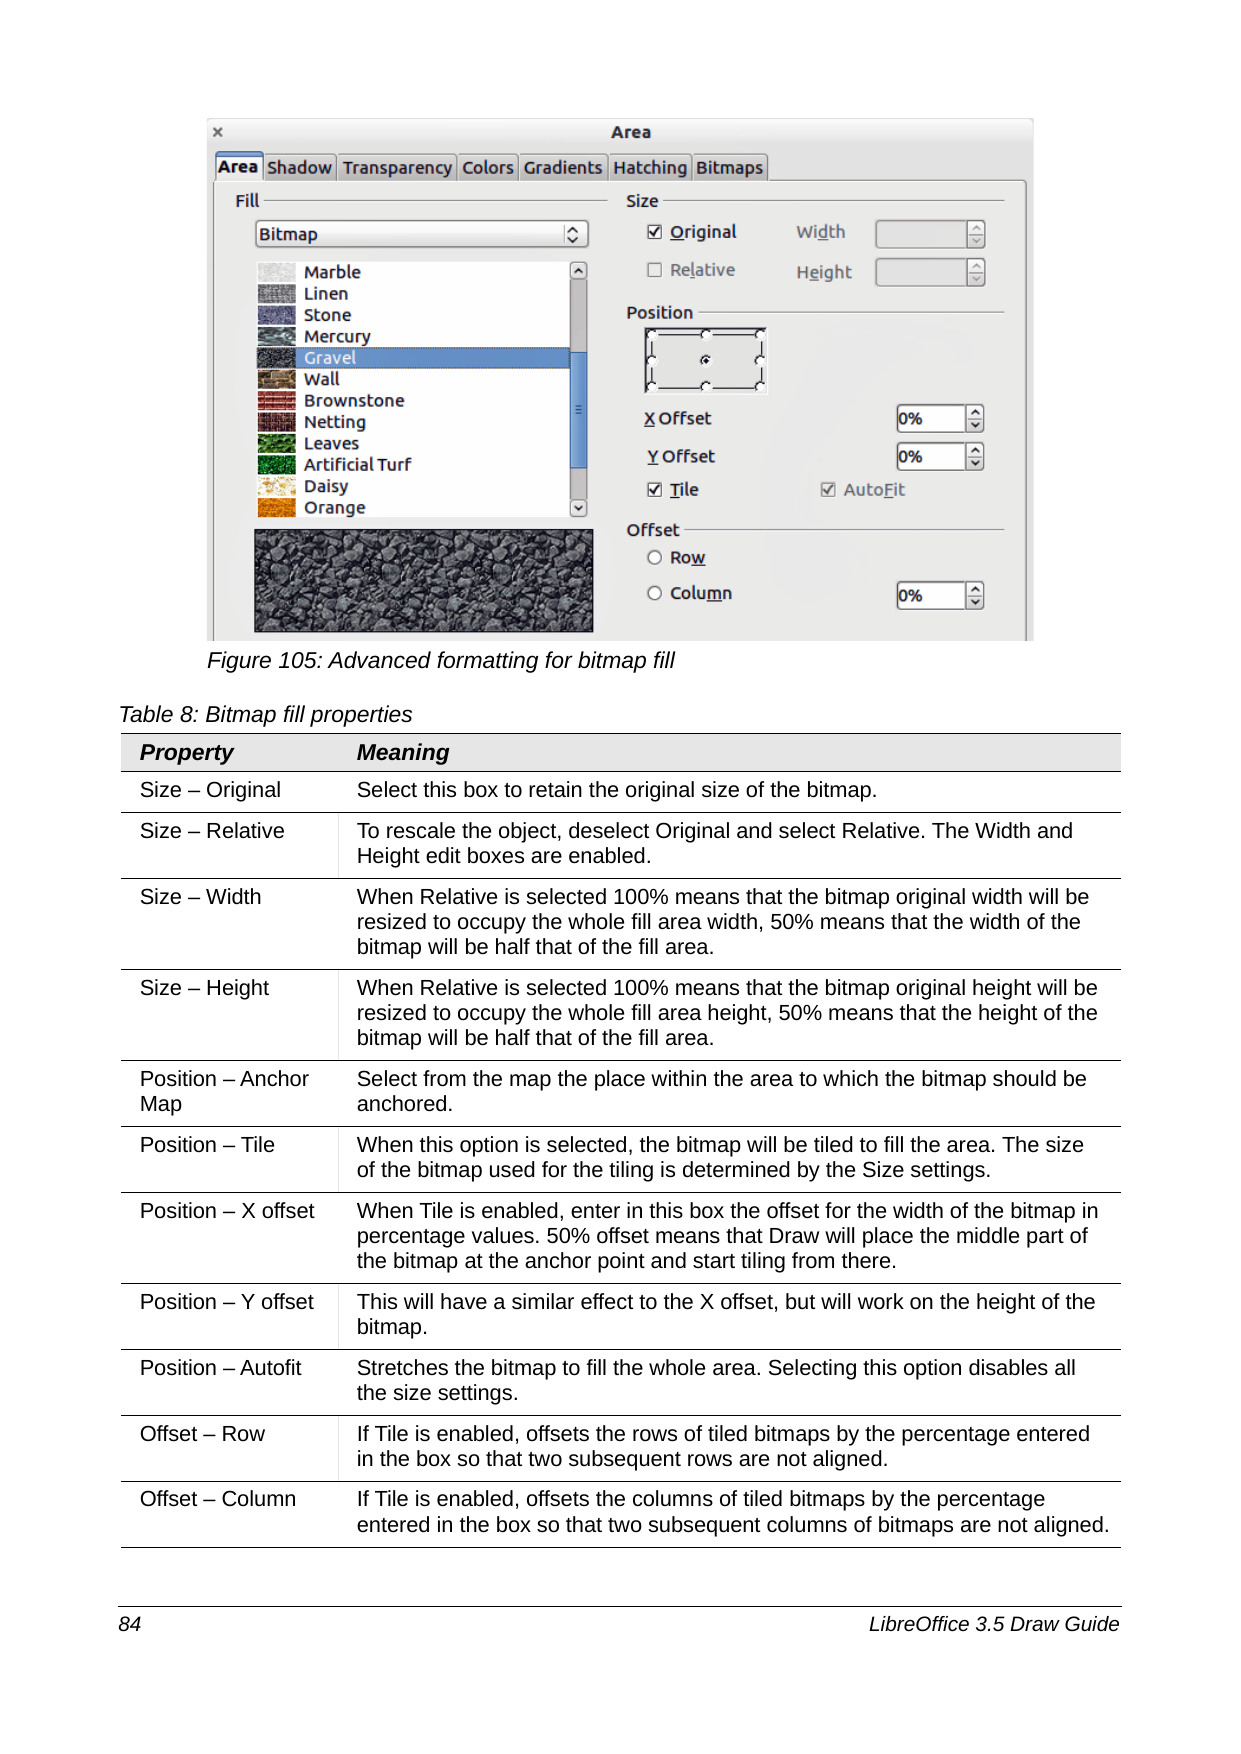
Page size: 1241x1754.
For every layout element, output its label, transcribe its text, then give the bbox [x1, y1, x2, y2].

table_cell Position – X offset [121, 1193, 338, 1283]
table_cell If Tile is enabled, offsets the columns of tiled bitmaps by the percentage entered in the box so that two subsequent columns of bitmaps are not aligned. [339, 1482, 1121, 1547]
text Table 8: Bitmap fill properties [118, 701, 1122, 727]
table_cell Size – Relative [121, 813, 338, 878]
table_cell Select from the map the place within the area to which the bitmap should be anchored. [339, 1061, 1121, 1126]
picture [206, 118, 1034, 641]
table_cell Position – Anchor Map [121, 1061, 338, 1126]
table_cell Size – Height [121, 970, 338, 1060]
table_cell Position – Tile [121, 1127, 338, 1192]
table_cell When this option is selected, the bitmap will be tiled to fill the area. The size of the bitmap used for the tiling is determined by the Size settings. [339, 1127, 1121, 1192]
table_cell Offset – Column [121, 1482, 338, 1547]
table_cell When Relative is selected 100% means that the bitmap original width will be resized to occupy the whole fill area width, 50% means that the width of the bitmap will be half that of the fill area. [339, 879, 1121, 969]
table_cell Position – Y offset [121, 1284, 338, 1349]
table_header Property [121, 734, 338, 771]
table_cell Stretches the bitmap to fill the whole area. Selecting this option disables all the size settings. [339, 1350, 1121, 1415]
table_header Meaning [339, 734, 1121, 771]
table_cell Size – Width [121, 879, 338, 969]
table_cell Offset – Row [121, 1416, 338, 1481]
table_cell This will have a similar effect to the X offset, but will work on the height of the bitmap. [339, 1284, 1121, 1349]
table_cell Size – Original [121, 772, 338, 812]
text Figure 105: Advanced formatting for bitmap fill [207, 647, 1033, 673]
table_cell Select this box to retain the original size of the bitmap. [339, 772, 1121, 812]
table_cell When Tile is enabled, enter in this box the offset for the width of the bitmap in percentage values. 50% offset means that Draw will place the middle part of the bitmap at the anchor point and start tiling from there. [339, 1193, 1121, 1283]
table_cell To rescale the object, deselect Original and select Relative. The Width and Height edit boxes are enabled. [339, 813, 1121, 878]
table_cell When Relative is selected 100% means that the bitmap original height will be resized to occupy the whole fill area height, 50% means that the height of the bitmap will be half that of the fill area. [339, 970, 1121, 1060]
table_cell If Tile is enabled, offsets the rows of tiled bitmaps by the percentage entered in the box so that two subsequent rows are not aligned. [339, 1416, 1121, 1481]
table_cell Position – Autofit [121, 1350, 338, 1415]
